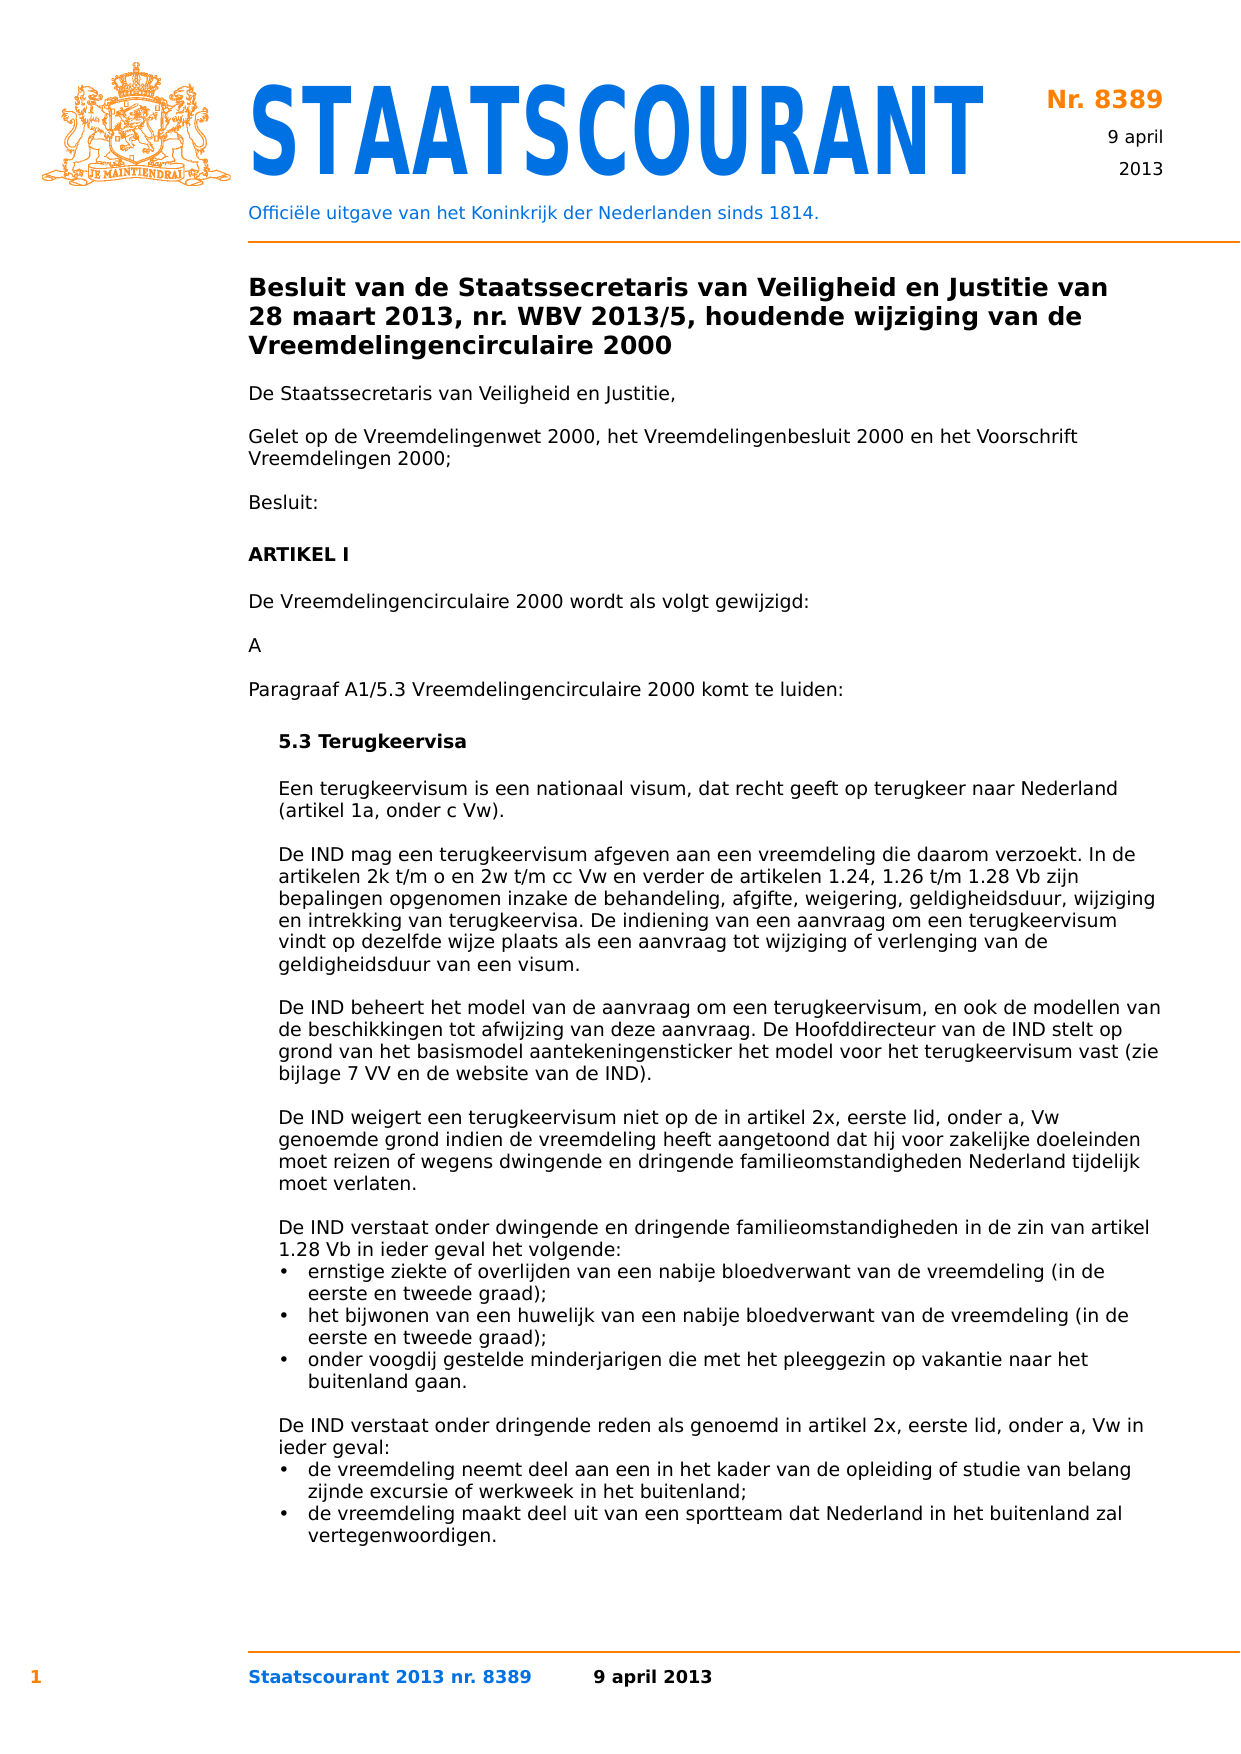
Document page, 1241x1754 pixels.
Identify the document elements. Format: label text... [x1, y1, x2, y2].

table_header STAATSCOURANT [248, 62, 998, 203]
text De IND mag een terugkeervisum afgeven aan een vreemdeling die daarom verzoekt. In de artikelen 2k t/m o en 2w t/m cc Vw en verder de artikelen 1.24, 1.26 t/m 1.28 Vb zijn bepalingen opgenomen inzake de behandeling, afgifte, weigering, geldigheidsduur, wijziging en intrekking van terugkeervisa. De indiening van een aanvraag om een terugkeervisum vindt op dezelfde wijze plaats als een aanvraag tot wijziging of verlenging van de geldigheidsduur van een visum. [278, 843, 1163, 975]
table_cell 9 april [998, 121, 1240, 153]
text De IND verstaat onder dringende reden als genoemd in artikel 2x, eerste lid, onder a, Vw in ieder geval: [278, 1414, 1163, 1458]
text De Staatssecretaris van Veiligheid en Justitie, [248, 382, 1163, 404]
text • ernstige ziekte of overlijden van een nabije bloedverwant van de vreemdeling (in de eerste en tweede graad); [278, 1261, 1163, 1305]
text • de vreemdeling neemt deel aan een in het kader van de opleiding of studie van belang zijnde excursie of werkweek in het buitenland; [278, 1458, 1163, 1502]
subtitle ARTIKEL I [248, 544, 1163, 566]
text • onder voogdij gestelde minderjarigen die met het pleeggezin op vakantie naar het buitenland gaan. [278, 1349, 1163, 1393]
text A [248, 635, 1163, 657]
text Gelet op de Vreemdelingenwet 2000, het Vreemdelingenbesluit 2000 en het Voorschrift Vreemdelingen 2000; [248, 426, 1163, 470]
subtitle 5.3 Terugkeervisa [278, 731, 1163, 753]
text De IND beheert het model van de aanvraag om een terugkeervisum, en ook de modellen van de beschikkingen tot afwijzing van deze aanvraag. De Hoofddirecteur van de IND stelt op grond van het basismodel aantekeningensticker het model voor het terugkeervisum vast (zie bijlage 7 VV en de website van de IND). [278, 997, 1163, 1085]
text Besluit: [248, 492, 1163, 514]
text De IND weigert een terugkeervisum niet op de in artikel 2x, eerste lid, onder a, Vw genoemde grond indien de vreemdeling heeft aangetoond dat hij voor zakelijke doeleinden moet reizen of wegens dwingende en dringende familieomstandigheden Nederland tijdelijk moet verlaten. [278, 1107, 1163, 1195]
text De IND verstaat onder dwingende en dringende familieomstandigheden in de zin van artikel 1.28 Vb in ieder geval het volgende: [278, 1217, 1163, 1261]
text Een terugkeervisum is een nationaal visum, dat recht geeft op terugkeer naar Nederland (artikel 1a, onder c Vw). [278, 778, 1163, 822]
text • de vreemdeling maakt deel uit van een sportteam dat Nederland in het buitenland zal vertegenwoordigen. [278, 1502, 1163, 1546]
table_header [25, 62, 248, 241]
text • het bijwonen van een huwelijk van een nabije bloedverwant van de vreemdeling (in de eerste en tweede graad); [278, 1305, 1163, 1349]
table_cell 2013 [998, 153, 1240, 203]
picture [41, 62, 231, 186]
text De Vreemdelingencirculaire 2000 wordt als volgt gewijzigd: [248, 591, 1163, 613]
text Paragraaf A1/5.3 Vreemdelingencirculaire 2000 komt te luiden: [248, 679, 1163, 701]
table_header Nr. 8389 [998, 62, 1240, 121]
subtitle Besluit van de Staatssecretaris van Veiligheid en Justitie van 28 maart 2013, nr. WBV 2013/5, houdende wijziging van de Vreemdelingencirculaire 2000 [248, 273, 1163, 361]
table_cell Officiële uitgave van het Koninkrijk der Nederlanden sinds 1814. [248, 203, 1240, 241]
